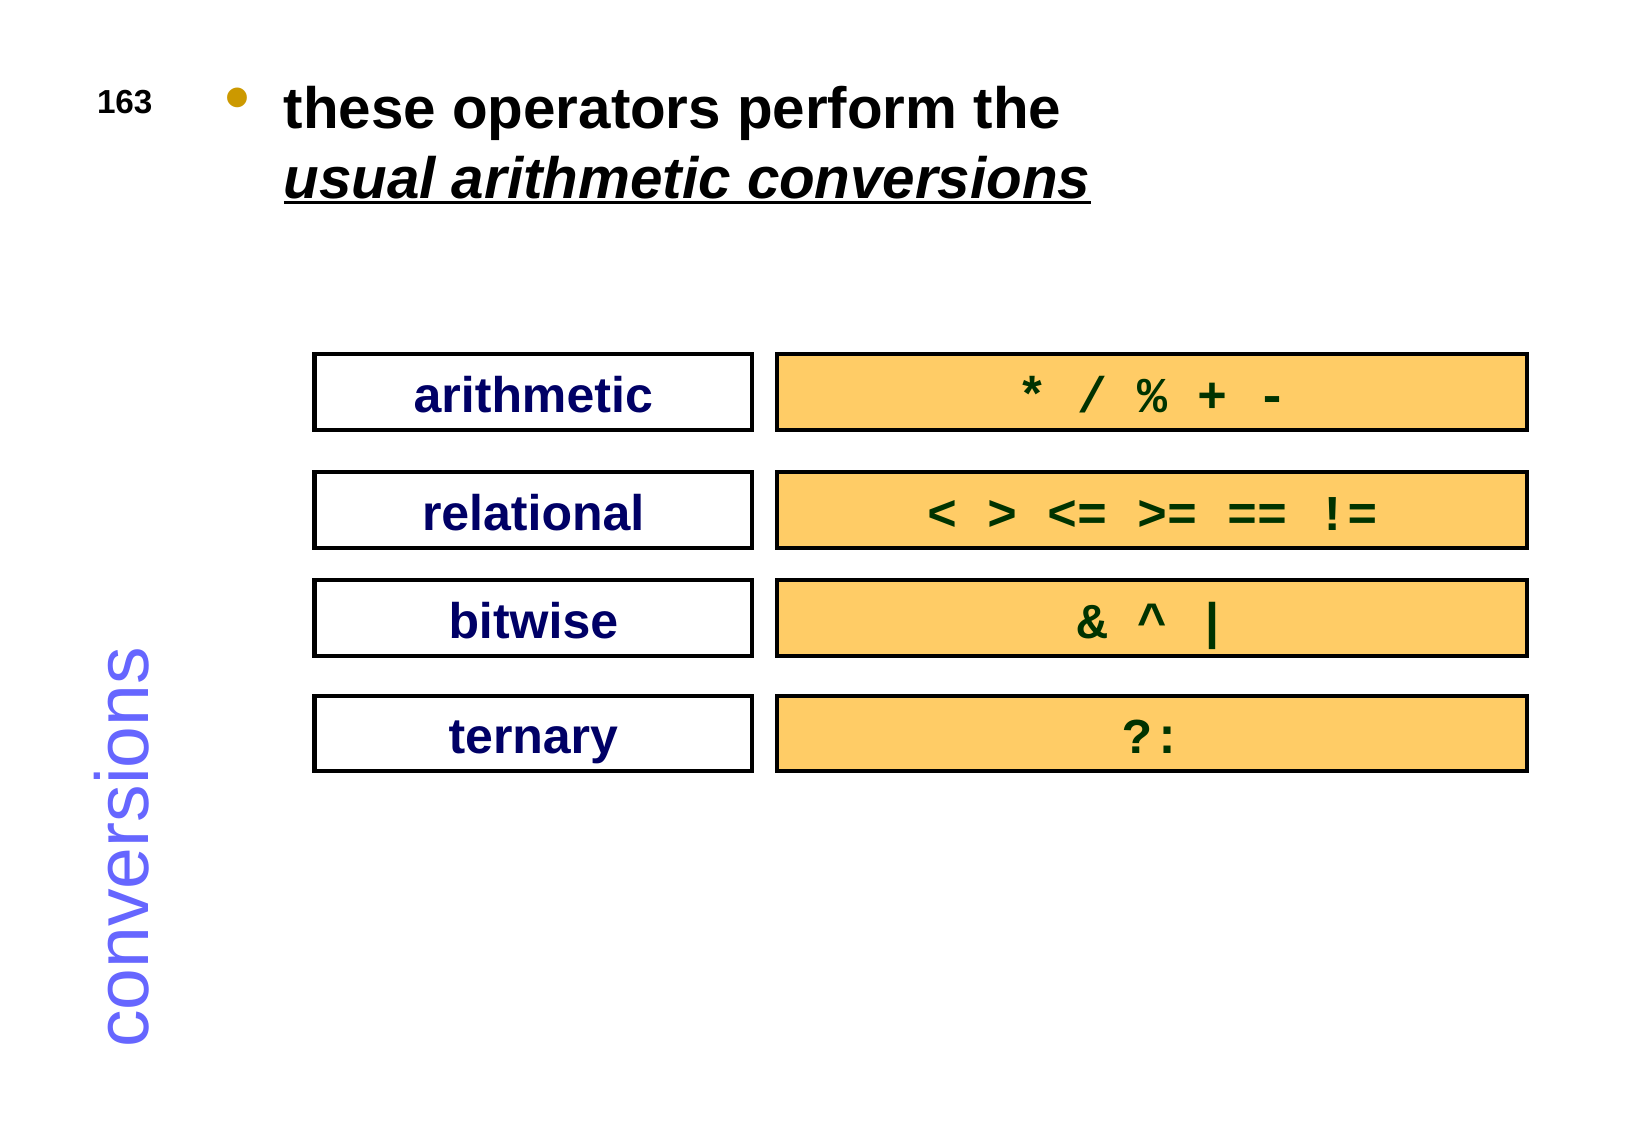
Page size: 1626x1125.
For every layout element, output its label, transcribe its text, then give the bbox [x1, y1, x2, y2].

list these operators perform the usual arithmetic conversions [212, 62, 1545, 1063]
title conversions [50, 187, 188, 1063]
